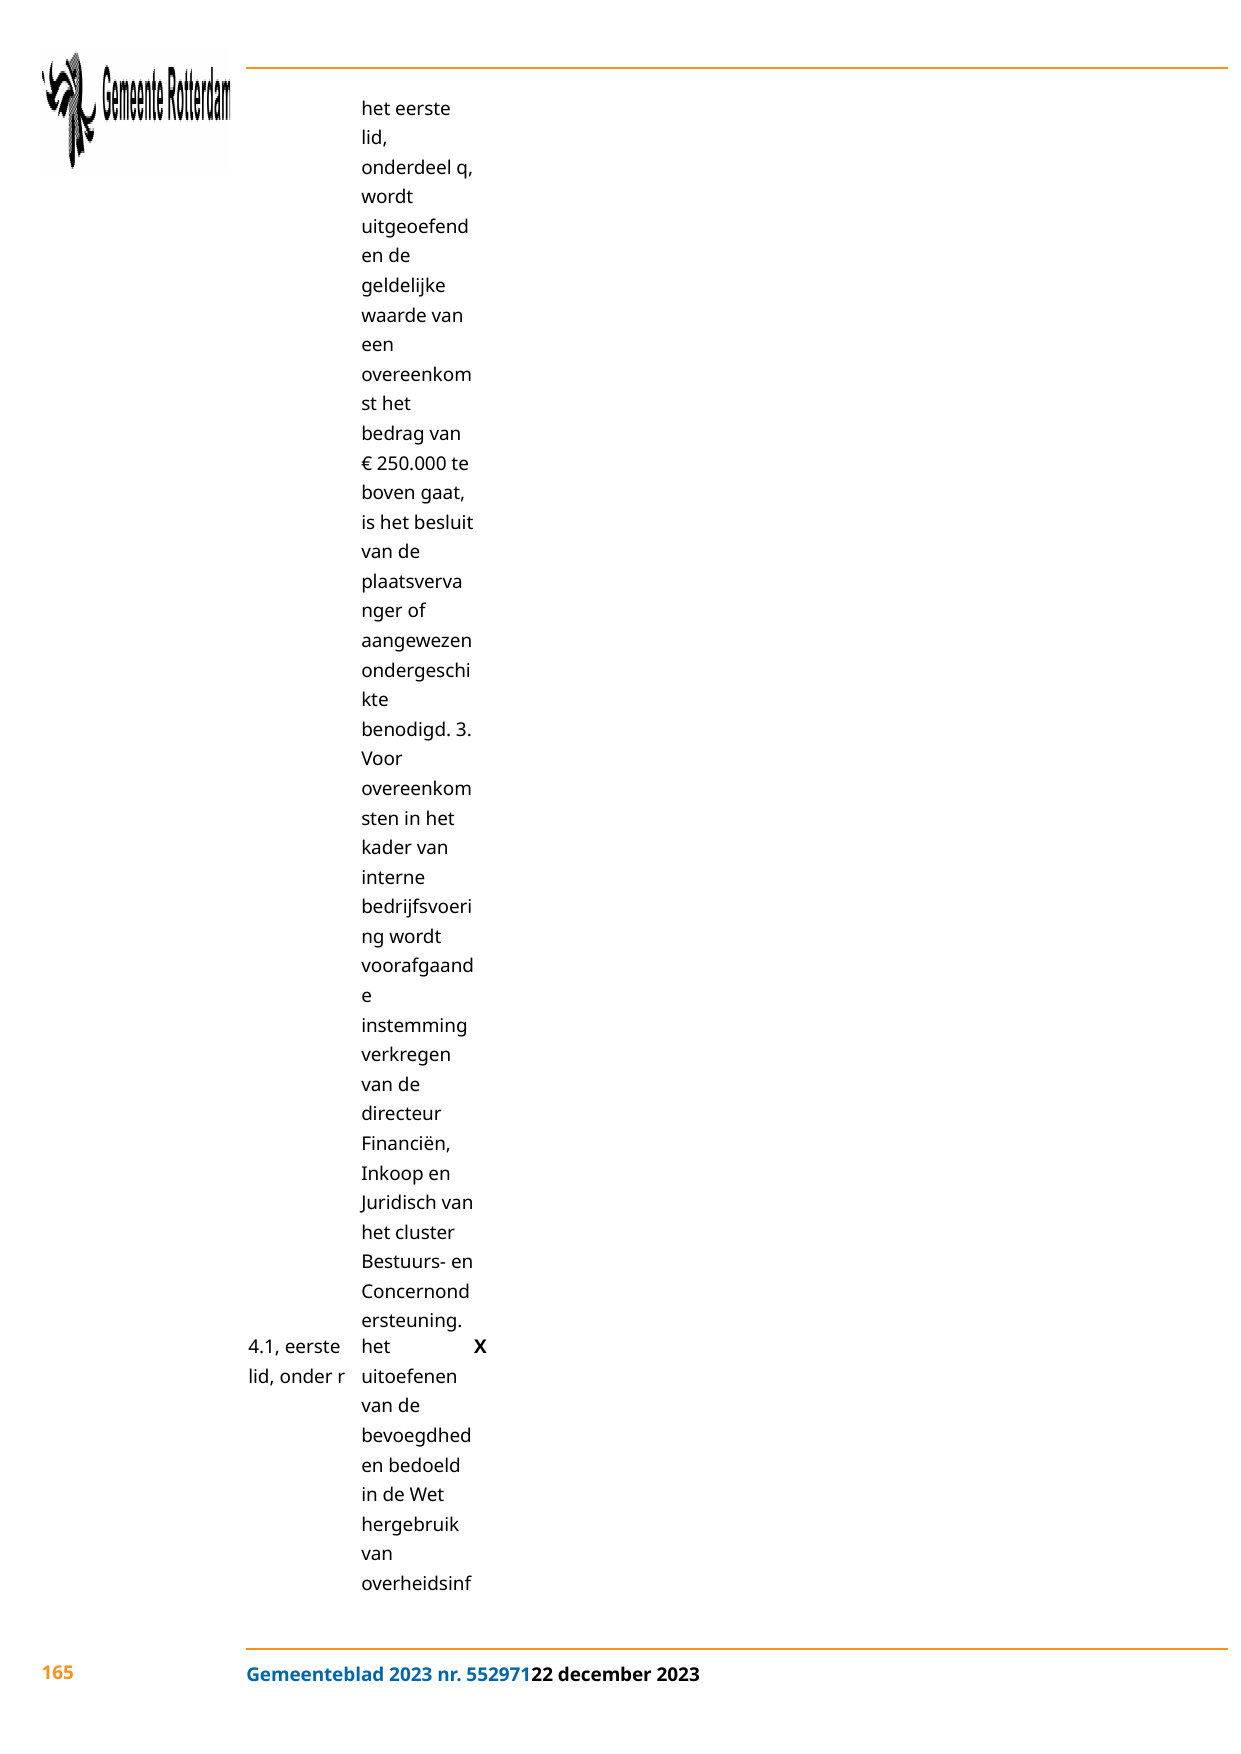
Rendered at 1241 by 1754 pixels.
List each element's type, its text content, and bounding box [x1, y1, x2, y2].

table_cell 4.1, eerste lid, onder r [248, 1334, 361, 1596]
table_cell [700, 95, 813, 1333]
table_cell [248, 95, 361, 1333]
table_cell [813, 95, 926, 1333]
table_cell [926, 95, 1038, 1333]
table_cell [474, 95, 587, 1333]
table_cell [813, 1334, 926, 1596]
table_cell het uitoefenen van de bevoegdheden bedoeld in de Wet hergebruik van overheidsinf [361, 1334, 474, 1596]
table_cell [700, 1334, 813, 1596]
table_cell het eerste lid, onderdeel q, wordt uitgeoefend en de geldelijke waarde van een overeenkomst het bedrag van € 250.000 te boven gaat, is het besluit van de plaatsvervanger of aangewezen ondergeschikte benodigd. 3. Voor overeenkomsten in het kader van interne bedrijfsvoering wordt voorafgaande instemming verkregen van de directeur Financiën, Inkoop en Juridisch van het cluster Bestuurs- en Concernondersteuning. [361, 95, 474, 1333]
picture [41, 47, 231, 172]
table_cell X [474, 1334, 587, 1596]
table_cell [587, 95, 700, 1333]
table_cell [1039, 95, 1152, 1333]
table_cell [1039, 1334, 1152, 1596]
table_cell [587, 1334, 700, 1596]
table_cell [926, 1334, 1038, 1596]
